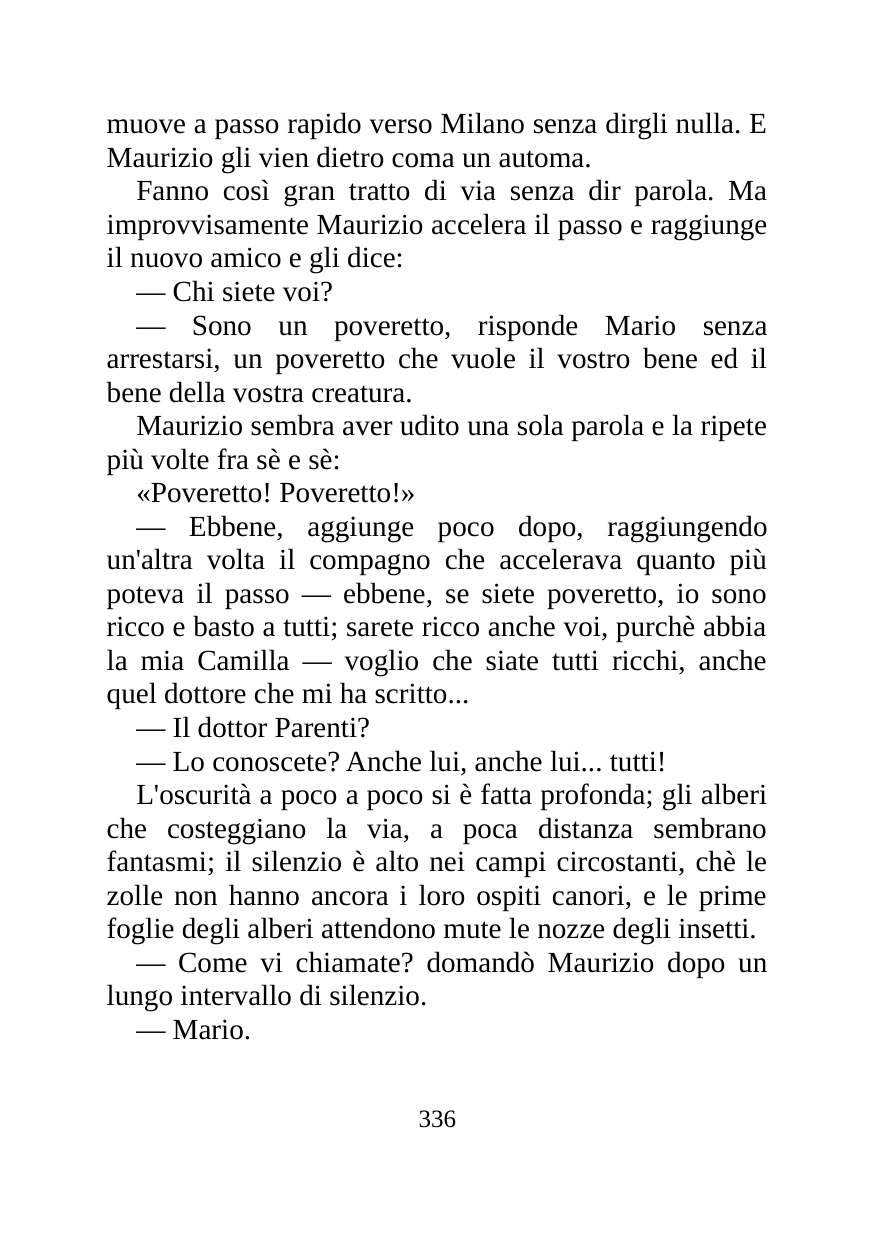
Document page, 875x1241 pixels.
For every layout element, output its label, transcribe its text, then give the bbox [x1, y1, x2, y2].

text muove a passo rapido verso Milano senza dirgli nulla. E Maurizio gli vien dietro coma un automa. [106, 106, 768, 173]
text Fanno così gran tratto di via senza dir parola. Ma improvvisamente Maurizio accelera il passo e raggiunge il nuovo amico e gli dice: [106, 173, 768, 274]
text — Come vi chiamate? domandò Maurizio dopo un lungo intervallo di silenzio. [106, 945, 768, 1012]
text — Chi siete voi? [106, 274, 768, 308]
text «Poveretto! Poveretto!» [106, 475, 768, 509]
text — Ebbene, aggiunge poco dopo, raggiungendo un'altra volta il compagno che accelerava quanto più poteva il passo — ebbene, se siete poveretto, io sono ricco e basto a tutti; sarete ricco anche voi, purchè abbia la mia Camilla — voglio che siate tutti ricchi, anche quel dottore che mi ha scritto... [106, 509, 768, 710]
text Maurizio sembra aver udito una sola parola e la ripete più volte fra sè e sè: [106, 408, 768, 475]
text L'oscurità a poco a poco si è fatta profonda; gli alberi che costeggiano la via, a poca distanza sembrano fantasmi; il silenzio è alto nei campi circostanti, chè le zolle non hanno ancora i loro ospiti canori, e le prime foglie degli alberi attendono mute le nozze degli insetti. [106, 777, 768, 945]
text — Il dottor Parenti? [106, 710, 768, 744]
text — Sono un poveretto, risponde Mario senza arrestarsi, un poveretto che vuole il vostro bene ed il bene della vostra creatura. [106, 308, 768, 408]
text — Lo conoscete? Anche lui, anche lui... tutti! [106, 744, 768, 777]
text — Mario. [106, 1012, 768, 1046]
